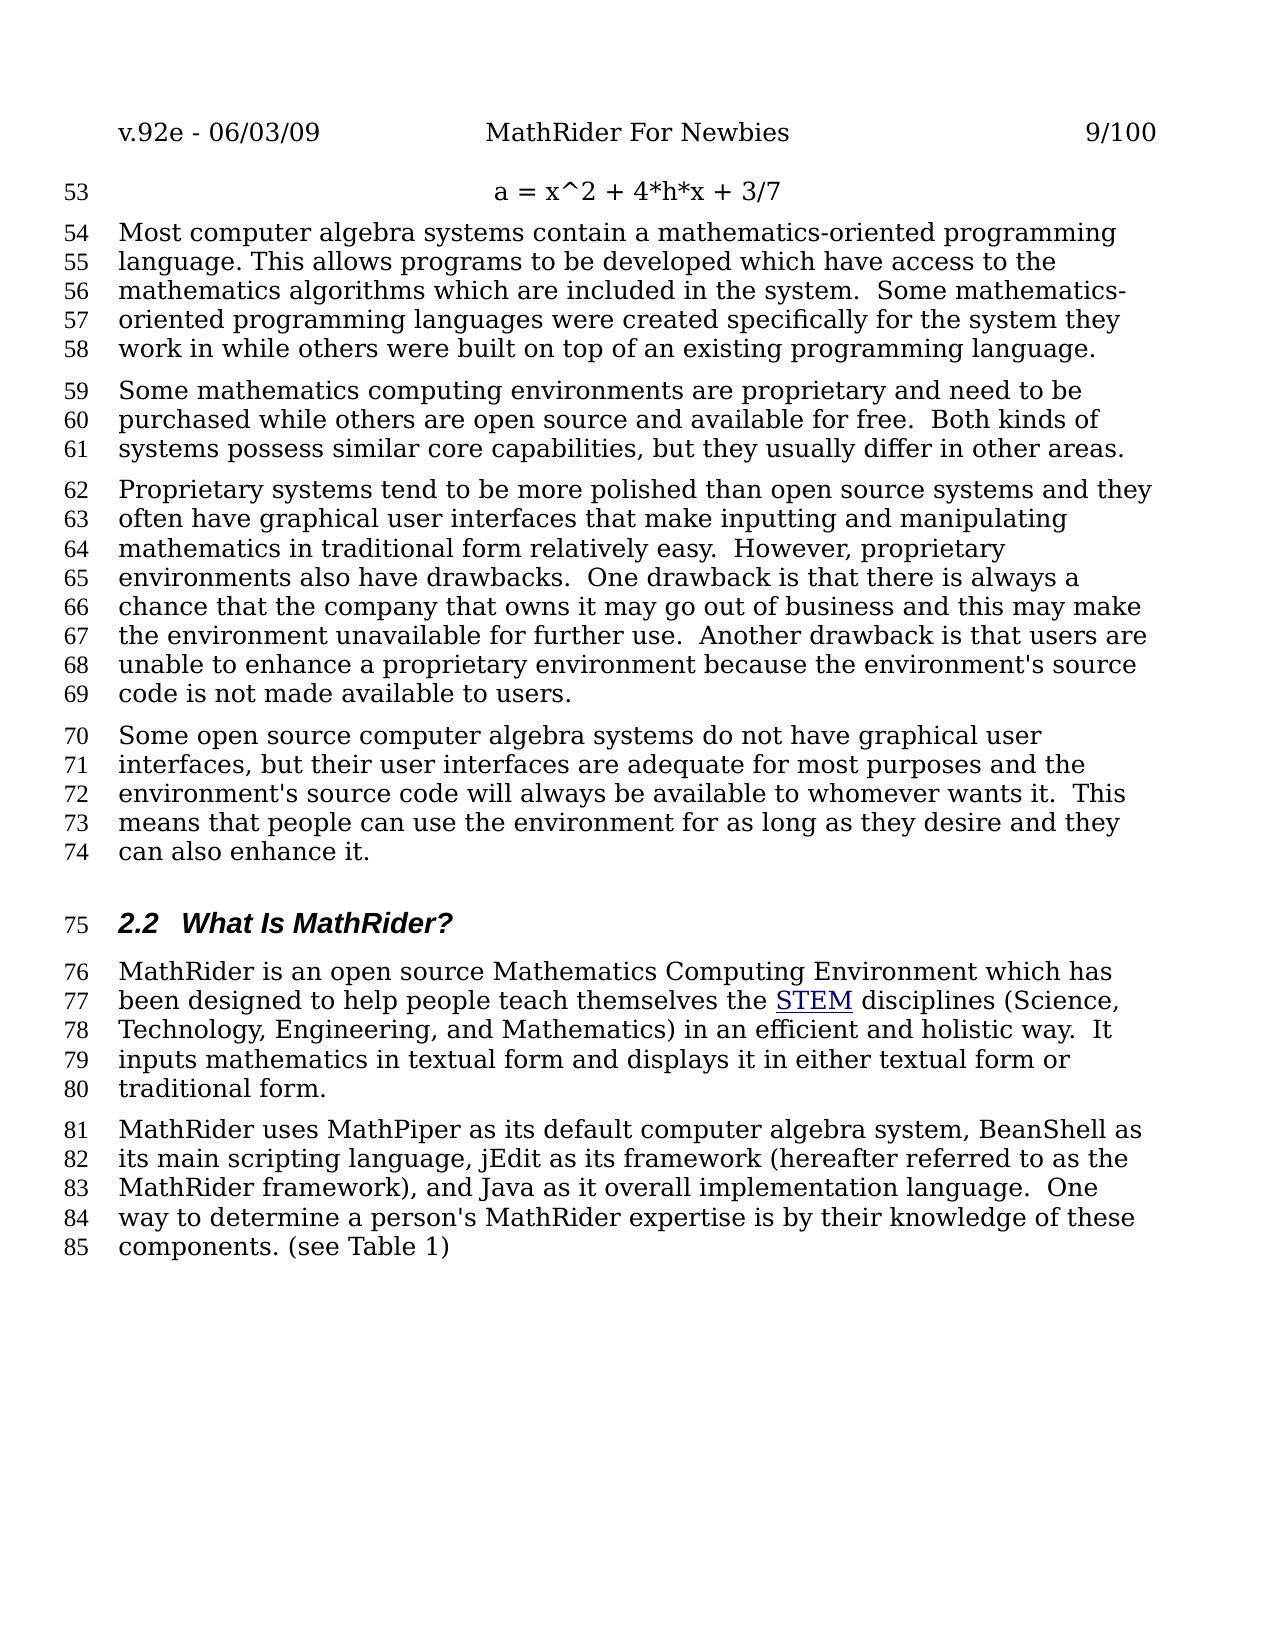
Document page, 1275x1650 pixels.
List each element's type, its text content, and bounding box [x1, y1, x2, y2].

text Proprietary systems tend to be more polished than open source systems and they often have graphical user interfaces that make inputting and manipulating mathematics in traditional form relatively easy. However, proprietary environments also have drawbacks. One drawback is that there is always a chance that the company that owns it may go out of business and this may make the environment unavailable for further use. Another drawback is that users are unable to enhance a proprietary environment because the environment's source code is not made available to users. [118, 476, 1157, 709]
text MathRider is an open source Mathematics Computing Environment which has been designed to help people teach themselves the STEM disciplines (Science, Technology, Engineering, and Mathematics) in an efficient and holistic way. It inputs mathematics in textual form and displays it in either textual form or traditional form. [118, 957, 1157, 1103]
text a = x^2 + 4*h*x + 3/7 [118, 177, 1157, 206]
text Some mathematics computing environments are proprietary and need to be purchased while others are open source and available for free. Both kinds of systems possess similar core capabilities, but they usually differ in other areas. [118, 376, 1157, 463]
subtitle What Is MathRider? [118, 906, 1157, 939]
text MathRider uses MathPiper as its default computer algebra system, BeanShell as its main scripting language, jEdit as its framework (hereafter referred to as the MathRider framework), and Java as it overall implementation language. One way to determine a person's MathRider expertise is by their knowledge of these components. (see Table 1) [118, 1115, 1157, 1261]
text Some open source computer algebra systems do not have graphical user interfaces, but their user interfaces are adequate for most purposes and the environment's source code will always be available to whomever wants it. This means that people can use the environment for as long as they desire and they can also enhance it. [118, 721, 1157, 867]
text Most computer algebra systems contain a mathematics-oriented programming language. This allows programs to be developed which have access to the mathematics algorithms which are included in the system. Some mathematics-oriented programming languages were created specifically for the system they work in while others were built on top of an existing programming language. [118, 218, 1157, 364]
